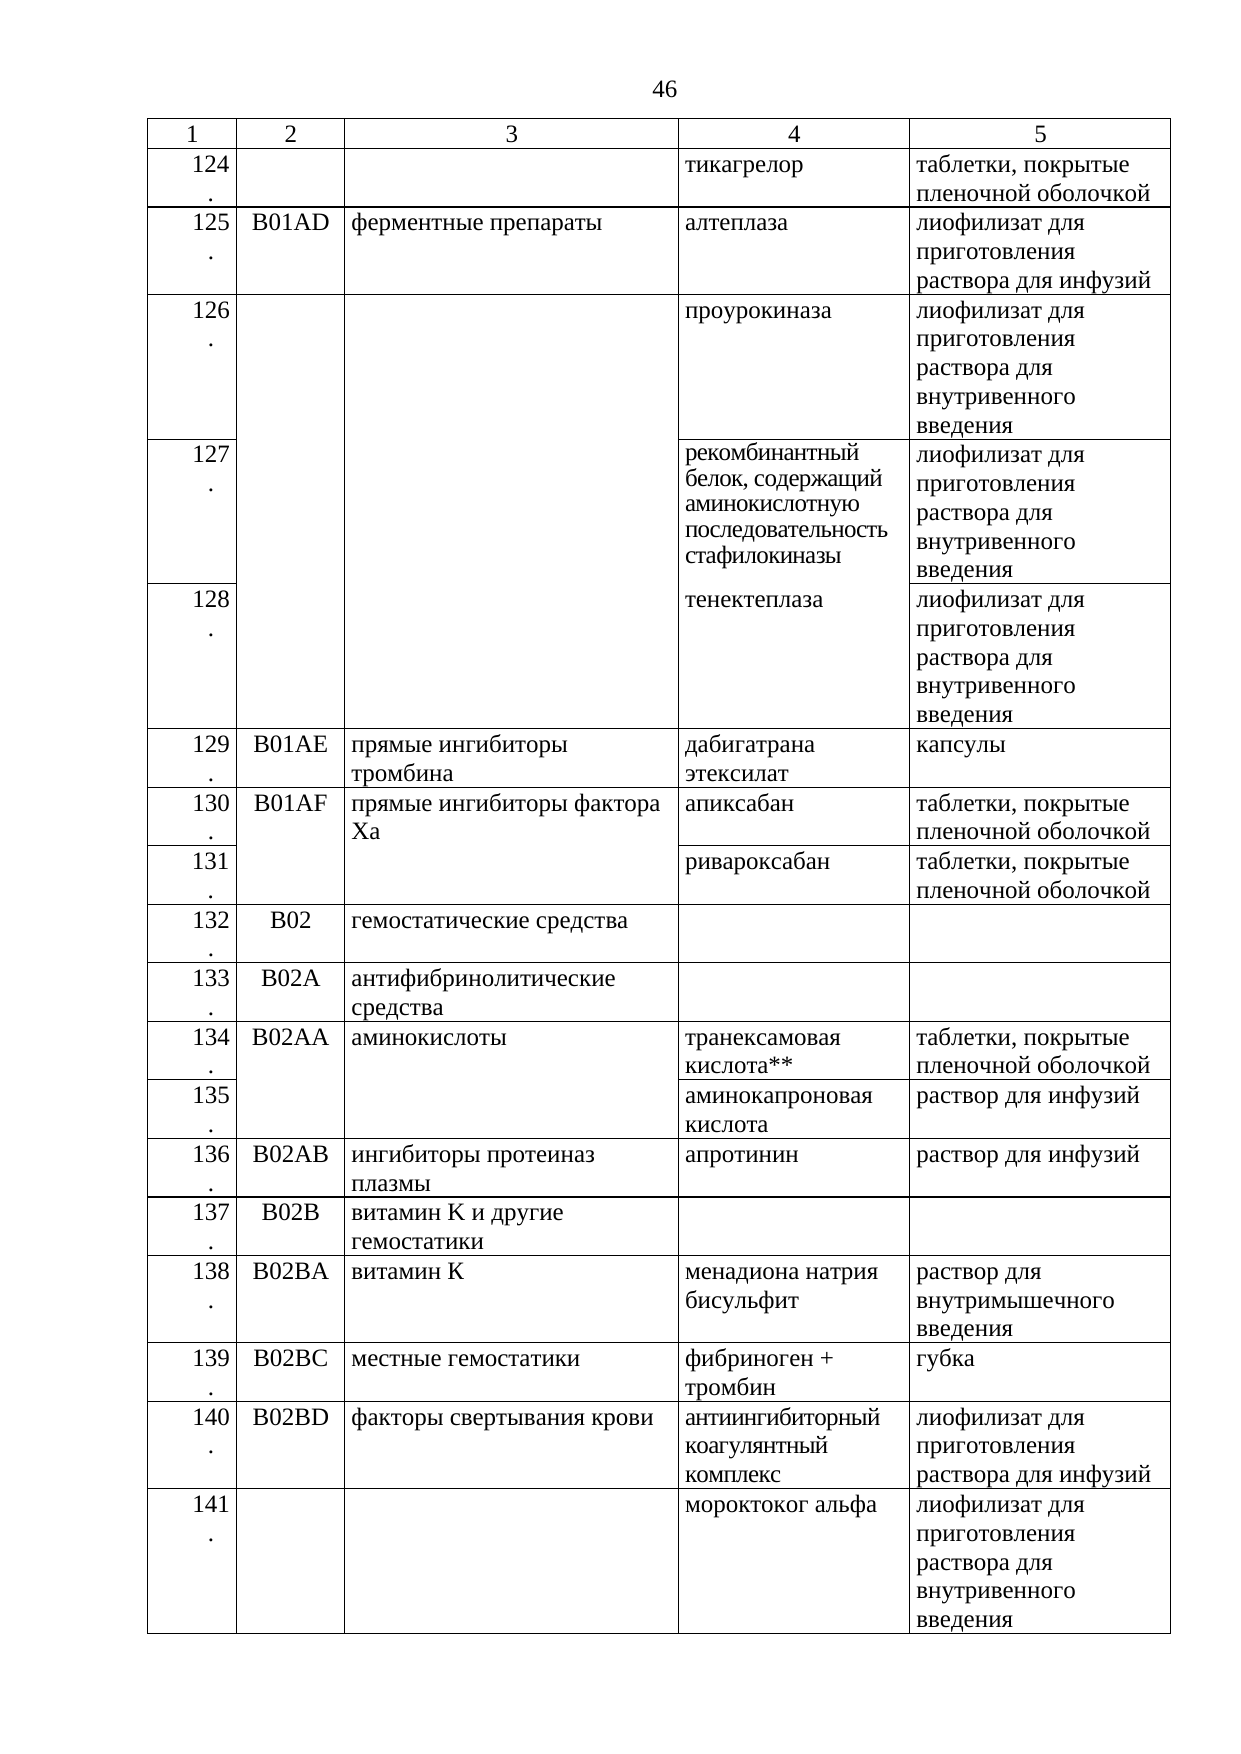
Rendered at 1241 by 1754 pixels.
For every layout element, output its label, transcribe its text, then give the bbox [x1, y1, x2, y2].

table_cell менадиона натрия бисульфит [679, 1256, 909, 1342]
table_cell лиофилизат для приготовления раствора для внутривенного введения [910, 440, 1170, 583]
table_cell [148, 584, 236, 728]
table_header 1 [148, 119, 236, 148]
table_cell антифибринолитические средства [345, 963, 678, 1021]
table_cell раствор для инфузий [910, 1139, 1170, 1196]
table_cell B02AA [237, 1022, 344, 1079]
table_cell лиофилизат для приготовления раствора для внутривенного введения [910, 295, 1170, 438]
table_cell [148, 1139, 236, 1196]
table_cell [148, 846, 236, 904]
table_cell [148, 149, 236, 206]
table_cell факторы свертывания крови [345, 1402, 678, 1488]
table_cell витамин K и другие гемостатики [345, 1198, 678, 1255]
table_cell [237, 439, 344, 583]
table_cell антиингибиторный коагулянтный комплекс [679, 1402, 909, 1488]
table_cell рекомбинантный белок, содержащий аминокислотную последовательность стафилокиназы [679, 440, 909, 583]
table_cell [148, 1022, 236, 1079]
table_cell таблетки, покрытые пленочной оболочкой [910, 846, 1170, 904]
table_cell [237, 583, 344, 728]
table_cell В01АD [237, 208, 344, 294]
table_cell проурокиназа [679, 295, 909, 438]
table_cell [148, 1080, 236, 1138]
table_cell витамин К [345, 1256, 678, 1342]
table_cell B02 [237, 905, 344, 962]
table_cell B01AF [237, 788, 344, 904]
table_cell [345, 583, 678, 728]
table_cell алтеплаза [679, 208, 909, 294]
table_cell лиофилизат для приготовления раствора для внутривенного введения [910, 1489, 1170, 1633]
table_cell [237, 149, 344, 206]
table_cell ферментные препараты [345, 208, 678, 294]
table_cell тикагрелор [679, 149, 909, 206]
table_cell [148, 208, 236, 294]
table_cell [148, 963, 236, 1021]
table_cell [148, 729, 236, 787]
table_cell губка [910, 1343, 1170, 1401]
table_cell [345, 1489, 678, 1633]
table_cell B02B [237, 1198, 344, 1255]
table_cell [148, 1343, 236, 1401]
table_cell [345, 149, 678, 206]
table_cell таблетки, покрытые пленочной оболочкой [910, 788, 1170, 845]
table_cell [345, 295, 678, 438]
table_cell [345, 1079, 678, 1138]
table_cell [148, 440, 236, 583]
table_cell [910, 963, 1170, 1021]
table_cell B02A [237, 963, 344, 1021]
table_cell [148, 1402, 236, 1488]
table_cell [237, 1489, 344, 1633]
table_cell B02BC [237, 1343, 344, 1401]
table_cell прямые ингибиторы фактора Xa [345, 788, 678, 904]
table_cell B02BA [237, 1256, 344, 1342]
table_cell дабигатрана этексилат [679, 729, 909, 787]
table_cell лиофилизат для приготовления раствора для инфузий [910, 208, 1170, 294]
table_cell раствор для инфузий [910, 1080, 1170, 1138]
table_cell [148, 295, 236, 438]
table_cell тенектеплаза [679, 583, 909, 728]
table_cell B02BD [237, 1402, 344, 1488]
table_cell таблетки, покрытые пленочной оболочкой [910, 149, 1170, 206]
table_cell лиофилизат для приготовления раствора для внутривенного введения [910, 584, 1170, 728]
table_cell [148, 788, 236, 845]
table_cell местные гемостатики [345, 1343, 678, 1401]
table_cell [237, 1079, 344, 1138]
table_cell [345, 439, 678, 583]
table_cell [148, 905, 236, 962]
table_cell [237, 295, 344, 438]
table_cell [910, 1198, 1170, 1255]
table_cell [910, 905, 1170, 962]
table_cell фибриноген + тромбин [679, 1343, 909, 1401]
table_cell лиофилизат для приготовления раствора для инфузий [910, 1402, 1170, 1488]
table_cell прямые ингибиторы тромбина [345, 729, 678, 787]
table_header 4 [679, 119, 909, 148]
table_cell [679, 1198, 909, 1255]
table_cell аминокислоты [345, 1022, 678, 1079]
table_cell аминокапроновая кислота [679, 1080, 909, 1138]
table_cell [148, 1256, 236, 1342]
table_cell [679, 905, 909, 962]
table_cell [148, 1489, 236, 1633]
table_cell раствор для внутримышечного введения [910, 1256, 1170, 1342]
table_cell [148, 1198, 236, 1255]
table_header 5 [910, 119, 1170, 148]
table_header 3 [345, 119, 678, 148]
table_cell ривароксабан [679, 846, 909, 904]
table_cell апиксабан [679, 788, 909, 845]
table_cell гемостатические средства [345, 905, 678, 962]
table_cell B02AB [237, 1139, 344, 1196]
table_cell капсулы [910, 729, 1170, 787]
table_cell апротинин [679, 1139, 909, 1196]
table_cell B01AE [237, 729, 344, 787]
table_header 2 [237, 119, 344, 148]
table_cell таблетки, покрытые пленочной оболочкой [910, 1022, 1170, 1079]
table_cell [679, 963, 909, 1021]
table_cell мороктоког альфа [679, 1489, 909, 1633]
table_cell ингибиторы протеиназ плазмы [345, 1139, 678, 1196]
table_cell транексамовая кислота** [679, 1022, 909, 1079]
